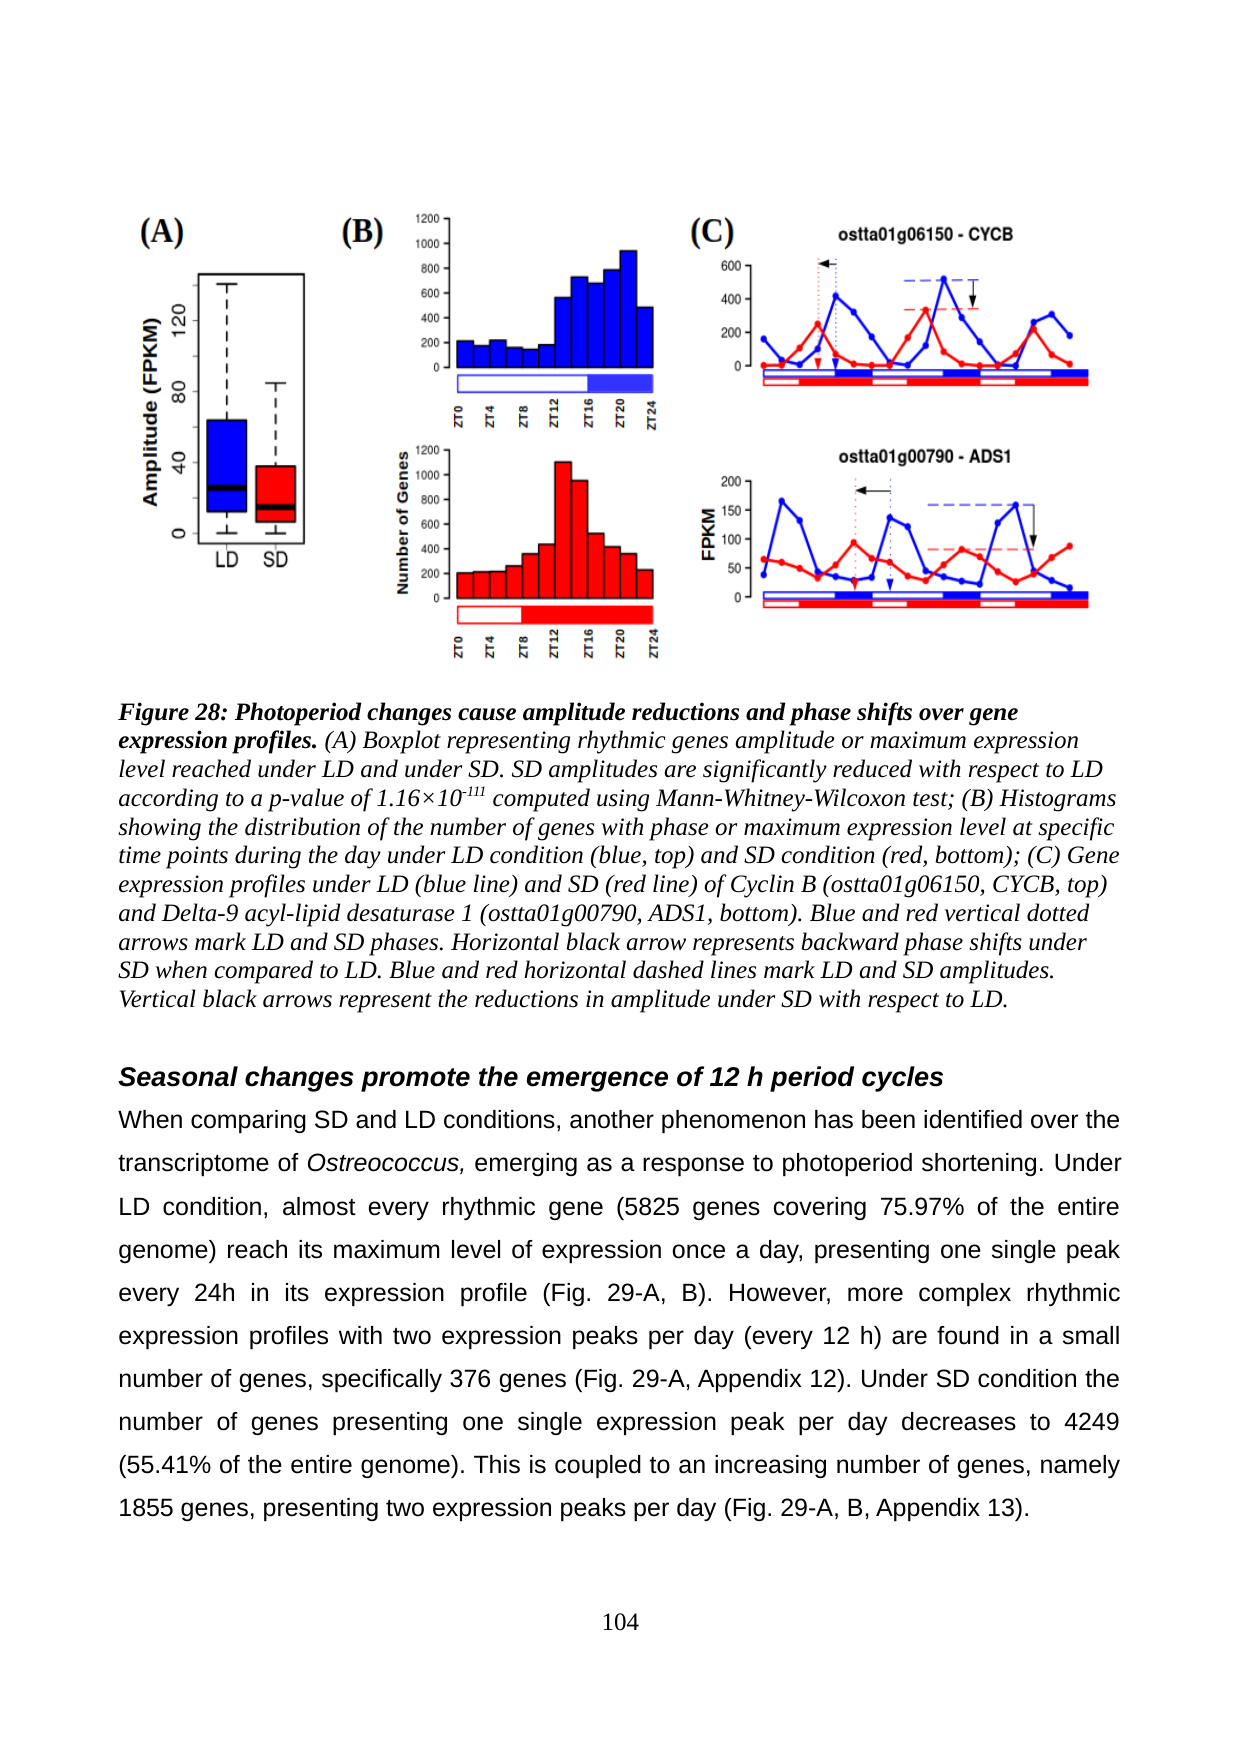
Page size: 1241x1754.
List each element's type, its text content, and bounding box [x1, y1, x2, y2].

text Figure 28: Photoperiod changes cause amplitude reductions and phase shifts over gene expression profiles. (A) Boxplot representing rhythmic genes amplitude or maximum expression level reached under LD and under SD. SD amplitudes are significantly reduced with respect to LD according to a p-value of 1.16×10-111 computed using Mann-Whitney-Wilcoxon test; (B) Histograms showing the distribution of the number of genes with phase or maximum expression level at specific time points during the day under LD condition (blue, top) and SD condition (red, bottom); (C) Gene expression profiles under LD (blue line) and SD (red line) of Cyclin B (ostta01g06150, CYCB, top) and Delta-9 acyl-lipid desaturase 1 (ostta01g00790, ADS1, bottom). Blue and red vertical dotted arrows mark LD and SD phases. Horizontal black arrow represents backward phase shifts under SD when compared to LD. Blue and red horizontal dashed lines mark LD and SD amplitudes. Vertical black arrows represent the reductions in amplitude under SD with respect to LD. [118, 697, 1122, 1013]
picture [98, 188, 1143, 697]
subtitle Seasonal changes promote the emergence of 12 h period cycles [118, 1013, 1122, 1093]
text When comparing SD and LD conditions, another phenomenon has been identified over the transcriptome of Ostreococcus, emerging as a response to photoperiod shortening. Under LD condition, almost every rhythmic gene (5825 genes covering 75.97% of the entire genome) reach its maximum level of expression once a day, presenting one single peak every 24h in its expression profile (Fig. 29-A, B). However, more complex rhythmic expression profiles with two expression peaks per day (every 12 h) are found in a small number of genes, specifically 376 genes (Fig. 29-A, Appendix 12). Under SD condition the number of genes presenting one single expression peak per day decreases to 4249 (55.41% of the entire genome). This is coupled to an increasing number of genes, namely 1855 genes, presenting two expression peaks per day (Fig. 29-A, B, Appendix 13). [118, 1105, 1122, 1522]
subtitle [118, 176, 1122, 188]
